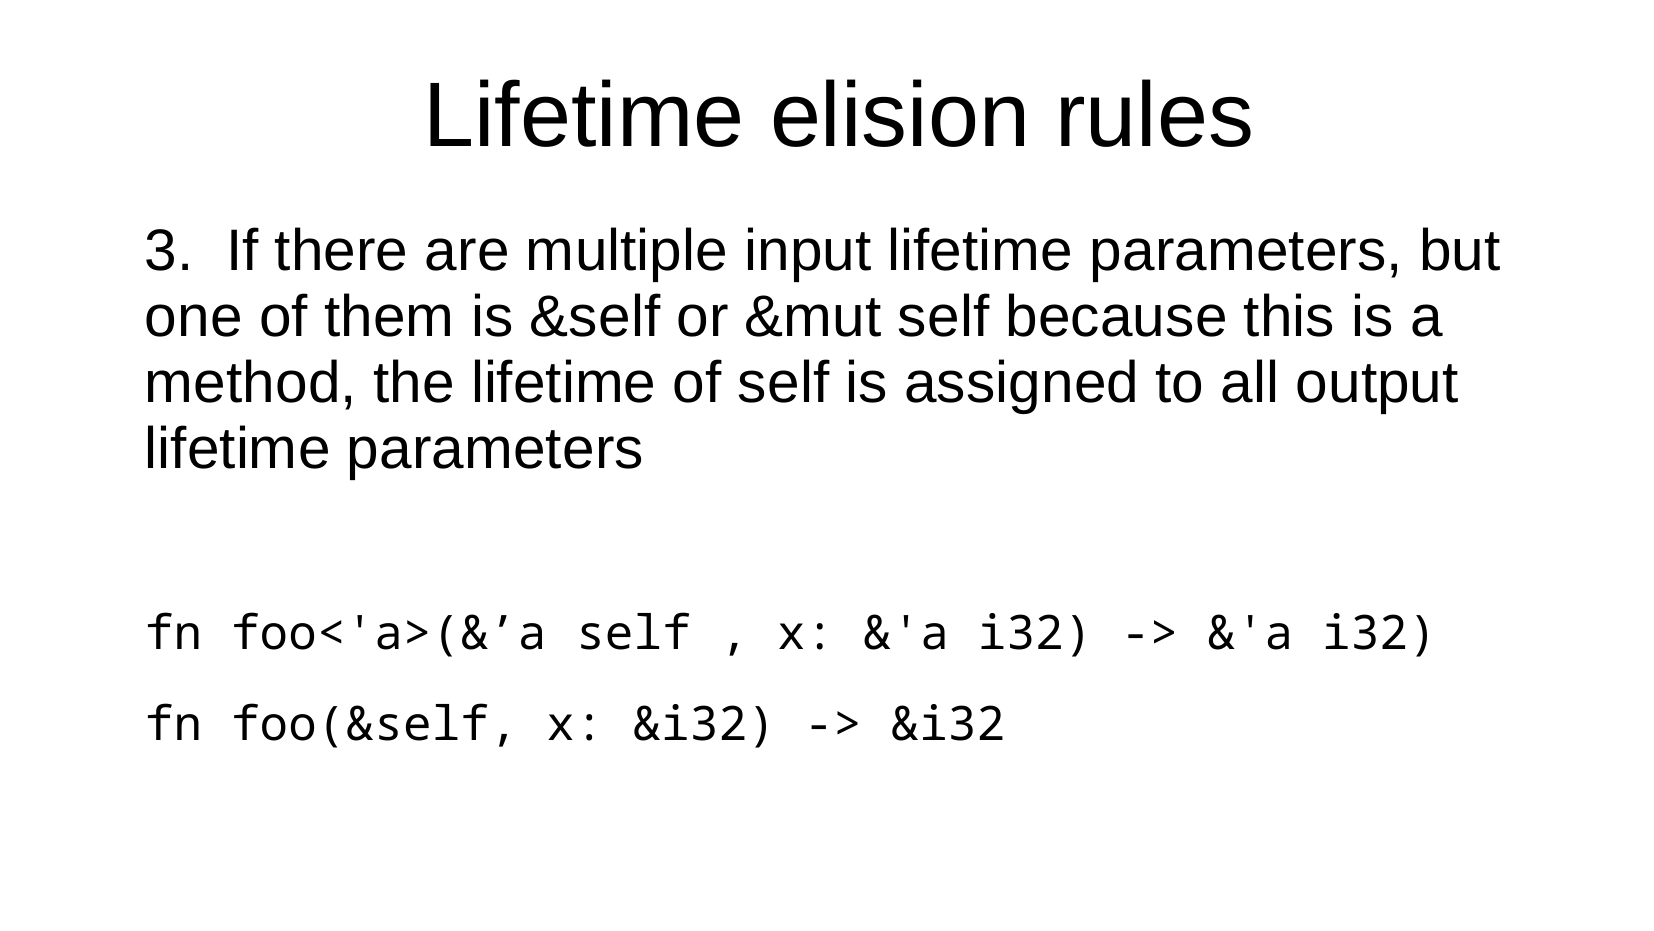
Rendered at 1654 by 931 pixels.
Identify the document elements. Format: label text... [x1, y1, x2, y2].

title Lifetime elision rules [82, 37, 1571, 193]
list 3. If there are multiple input lifetime parameters, but one of them is &self or &mut self because this is a method, the lifetime of self is assigned to all output lifetime parameters fn foo<'a>(&’a self , x: &'a i32) -> &'a i32) fn foo(&self, x: &i32) -> &i32 [82, 217, 1571, 758]
